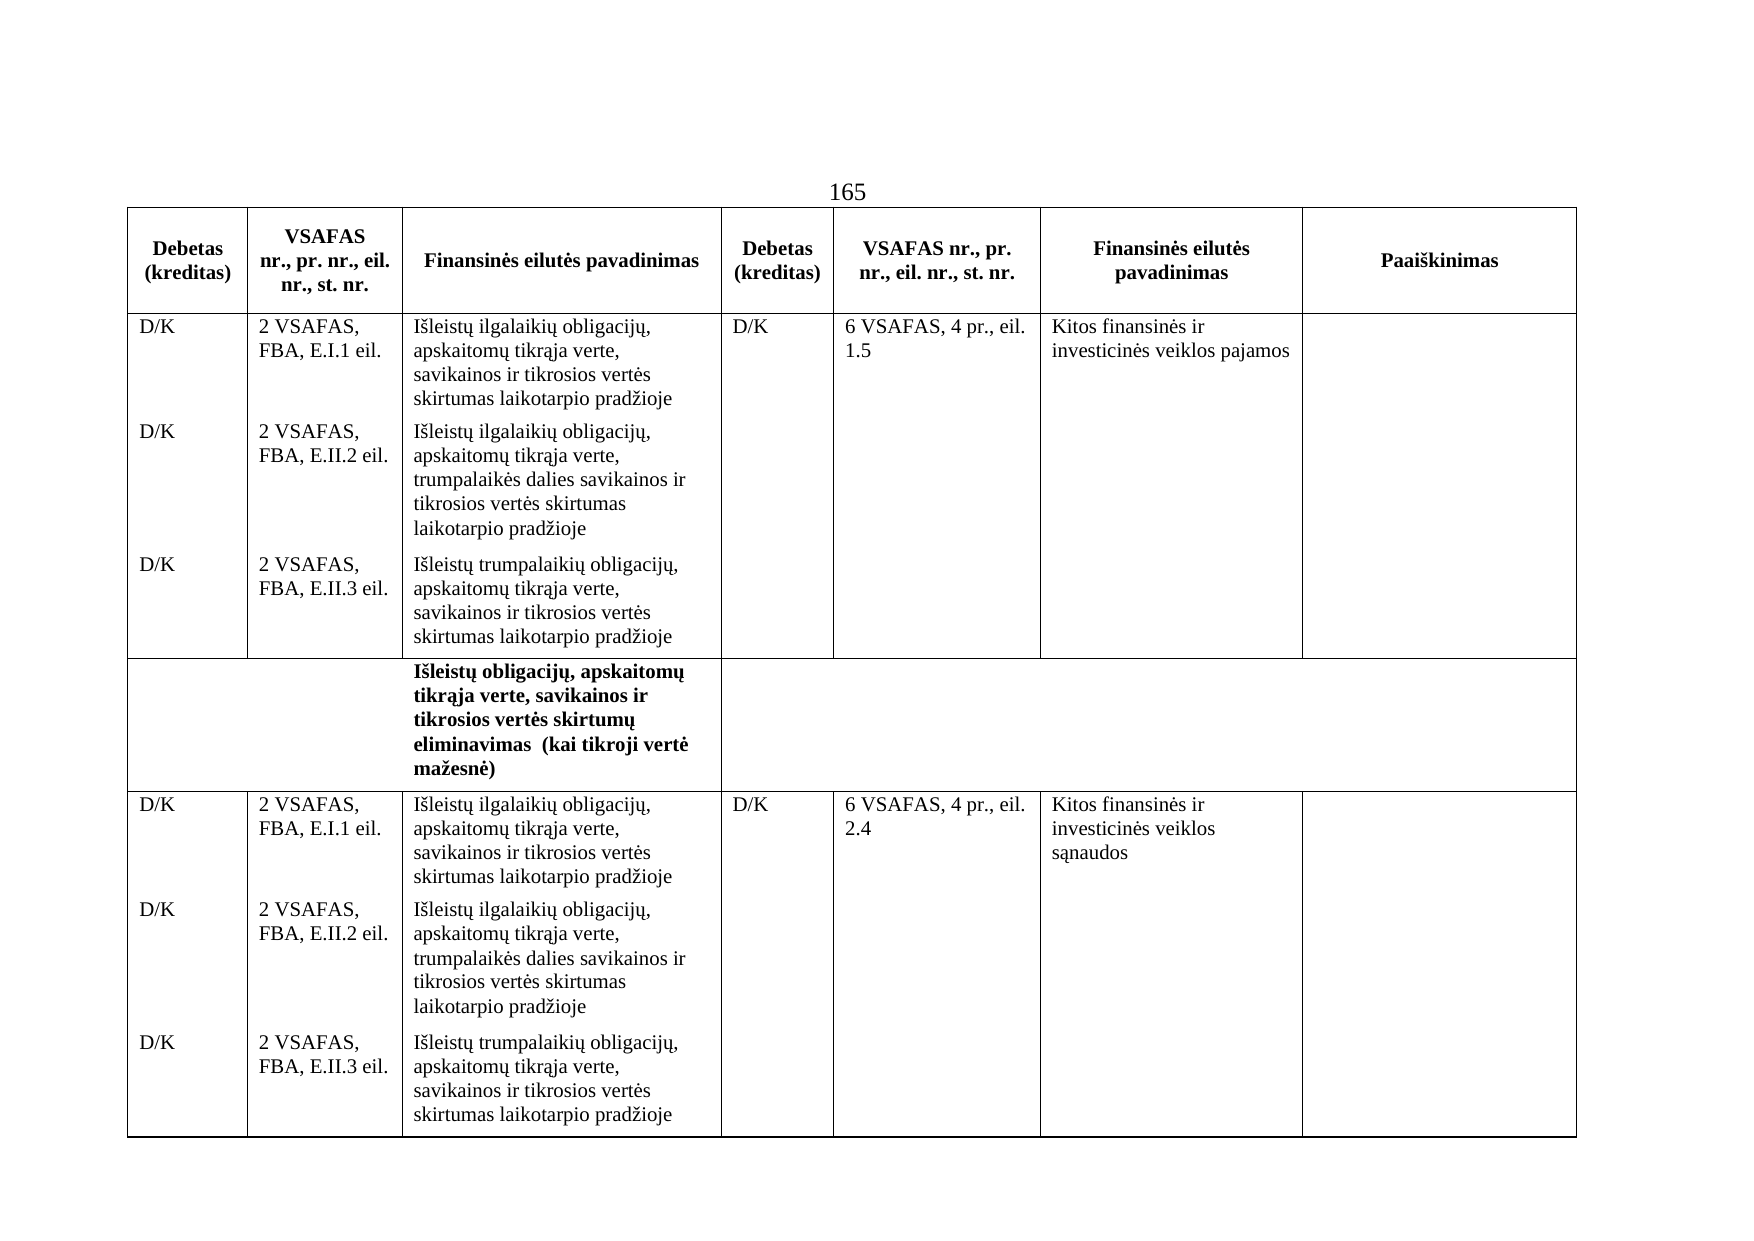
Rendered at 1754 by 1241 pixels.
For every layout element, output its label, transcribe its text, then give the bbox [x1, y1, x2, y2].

table_header Finansinės eilutės pavadinimas [1041, 208, 1302, 313]
table_header VSAFAS nr., pr. nr., eil. nr., st. nr. [834, 208, 1040, 313]
table_cell 2 VSAFAS, FBA, E.II.3 eil. [248, 552, 402, 658]
table_cell Išleistų trumpalaikių obligacijų, apskaitomų tikrąja verte, savikainos ir tikrosios vertės skirtumas laikotarpio pradžioje [403, 552, 721, 658]
table_cell 2 VSAFAS, FBA, E.II.2 eil. [248, 897, 402, 1030]
table_cell [1303, 552, 1576, 658]
table_cell D/K [128, 897, 247, 1030]
table_cell 2 VSAFAS, FBA, E.I.1 eil. [248, 314, 402, 419]
table_cell [1040, 659, 1303, 791]
table_cell [834, 659, 1040, 791]
table_cell D/K [128, 314, 247, 419]
table_cell [834, 1030, 1040, 1136]
table_cell [1303, 659, 1576, 791]
table_cell D/K [128, 552, 247, 658]
table_cell [722, 897, 833, 1030]
table_cell Išleistų ilgalaikių obligacijų, apskaitomų tikrąja verte, savikainos ir tikrosios vertės skirtumas laikotarpio pradžioje [403, 314, 721, 419]
table_cell D/K [128, 419, 247, 552]
table_cell D/K [722, 792, 833, 897]
table_cell [248, 659, 402, 791]
table_cell Išleistų obligacijų, apskaitomų tikrąja verte, savikainos ir tikrosios vertės skirtumų eliminavimas (kai tikroji vertė mažesnė) [402, 659, 721, 791]
table_cell [1041, 897, 1302, 1030]
table_cell [1041, 552, 1302, 658]
table_cell 6 VSAFAS, 4 pr., eil. 2.4 [834, 792, 1040, 897]
table_header VSAFAS nr., pr. nr., eil. nr., st. nr. [248, 208, 402, 313]
table_cell [128, 659, 247, 791]
table_cell Išleistų ilgalaikių obligacijų, apskaitomų tikrąja verte, savikainos ir tikrosios vertės skirtumas laikotarpio pradžioje [403, 792, 721, 897]
table_cell [722, 419, 833, 552]
table_cell Išleistų ilgalaikių obligacijų, apskaitomų tikrąja verte, trumpalaikės dalies savikainos ir tikrosios vertės skirtumas laikotarpio pradžioje [403, 897, 721, 1030]
table_cell Išleistų ilgalaikių obligacijų, apskaitomų tikrąja verte, trumpalaikės dalies savikainos ir tikrosios vertės skirtumas laikotarpio pradžioje [403, 419, 721, 552]
table_cell D/K [128, 792, 247, 897]
table_cell [722, 1030, 833, 1136]
table_header Paaiškinimas [1303, 208, 1576, 313]
table_cell [1303, 314, 1576, 419]
table_cell D/K [128, 1030, 247, 1136]
table_cell [834, 897, 1040, 1030]
table_cell [722, 659, 834, 791]
table_header Debetas (kreditas) [722, 208, 833, 313]
table_cell 2 VSAFAS, FBA, E.I.1 eil. [248, 792, 402, 897]
table_cell Kitos finansinės ir investicinės veiklos pajamos [1041, 314, 1302, 419]
table_cell 2 VSAFAS, FBA, E.II.2 eil. [248, 419, 402, 552]
table_cell [1303, 419, 1576, 552]
table_cell [1041, 1030, 1302, 1136]
table_cell Kitos finansinės ir investicinės veiklos sąnaudos [1041, 792, 1302, 897]
table_cell [1303, 1030, 1576, 1136]
table_cell [1303, 792, 1576, 897]
table_cell [834, 419, 1040, 552]
table_header Finansinės eilutės pavadinimas [403, 208, 721, 313]
table_cell 6 VSAFAS, 4 pr., eil. 1.5 [834, 314, 1040, 419]
table_cell [834, 552, 1040, 658]
table_cell Išleistų trumpalaikių obligacijų, apskaitomų tikrąja verte, savikainos ir tikrosios vertės skirtumas laikotarpio pradžioje [403, 1030, 721, 1136]
table_cell D/K [722, 314, 833, 419]
table_cell [1041, 419, 1302, 552]
table_cell [1303, 897, 1576, 1030]
table_cell 2 VSAFAS, FBA, E.II.3 eil. [248, 1030, 402, 1136]
table_cell [722, 552, 833, 658]
table_header Debetas (kreditas) [128, 208, 247, 313]
